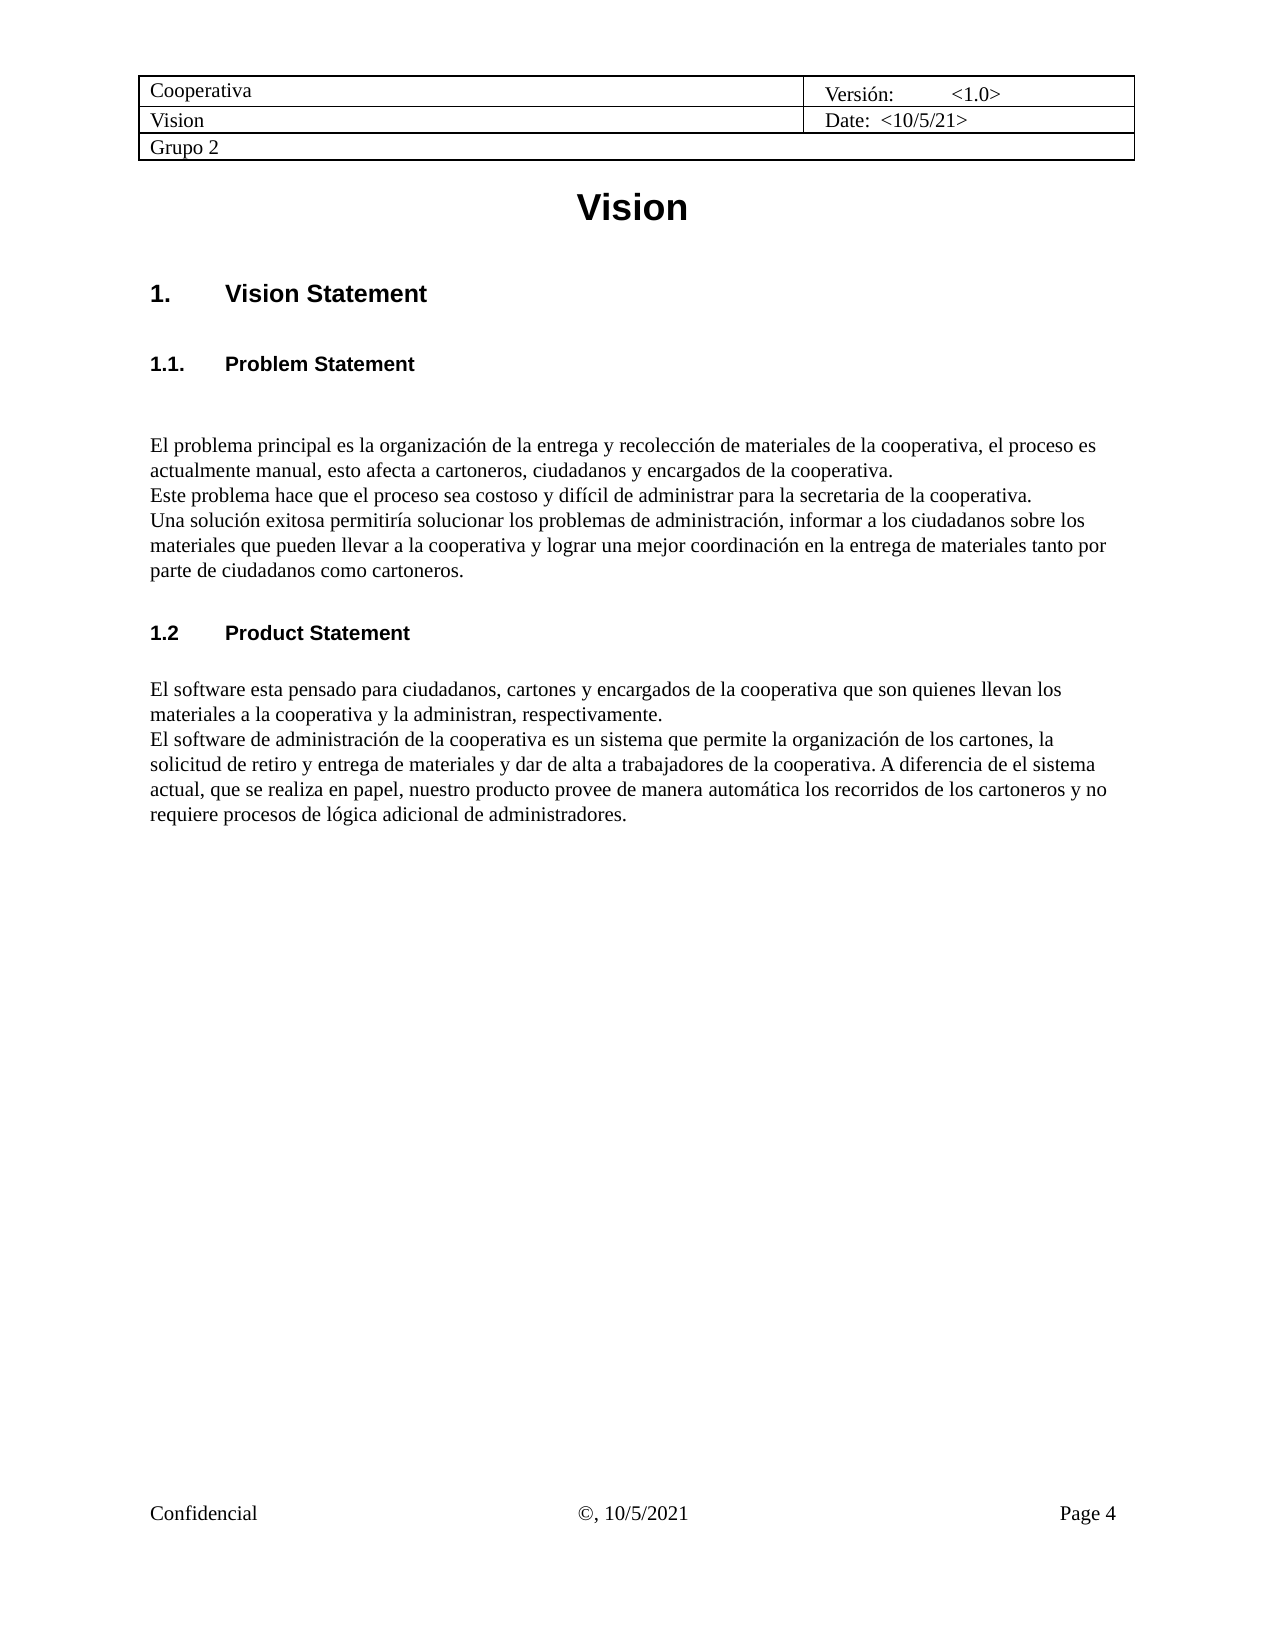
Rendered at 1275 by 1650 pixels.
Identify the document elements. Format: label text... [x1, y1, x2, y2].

text Una solución exitosa permitiría solucionar los problemas de administración, informar a los ciudadanos sobre los materiales que pueden llevar a la cooperativa y lograr una mejor coordinación en la entrega de materiales tanto por parte de ciudadanos como cartoneros. [150, 507, 1125, 582]
subtitle Vision Statement [150, 278, 1125, 307]
text Este problema hace que el proceso sea costoso y difícil de administrar para la secretaria de la cooperativa. [150, 482, 1125, 507]
subtitle Problem Statement [150, 351, 1125, 376]
text El problema principal es la organización de la entrega y recolección de materiales de la cooperativa, el proceso es actualmente manual, esto afecta a cartoneros, ciudadanos y encargados de la cooperativa. [150, 432, 1125, 482]
subtitle 1.2 Product Statement [150, 620, 1125, 645]
text El software esta pensado para ciudadanos, cartones y encargados de la cooperativa que son quienes llevan los materiales a la cooperativa y la administran, respectivamente. [150, 676, 1125, 726]
text El software de administración de la cooperativa es un sistema que permite la organización de los cartones, la solicitud de retiro y entrega de materiales y dar de alta a trabajadores de la cooperativa. A diferencia de el sistema actual, que se realiza en papel, nuestro producto provee de manera automática los recorridos de los cartoneros y no requiere procesos de lógica adicional de administradores. [150, 726, 1125, 826]
subtitle Vision [150, 185, 1125, 228]
